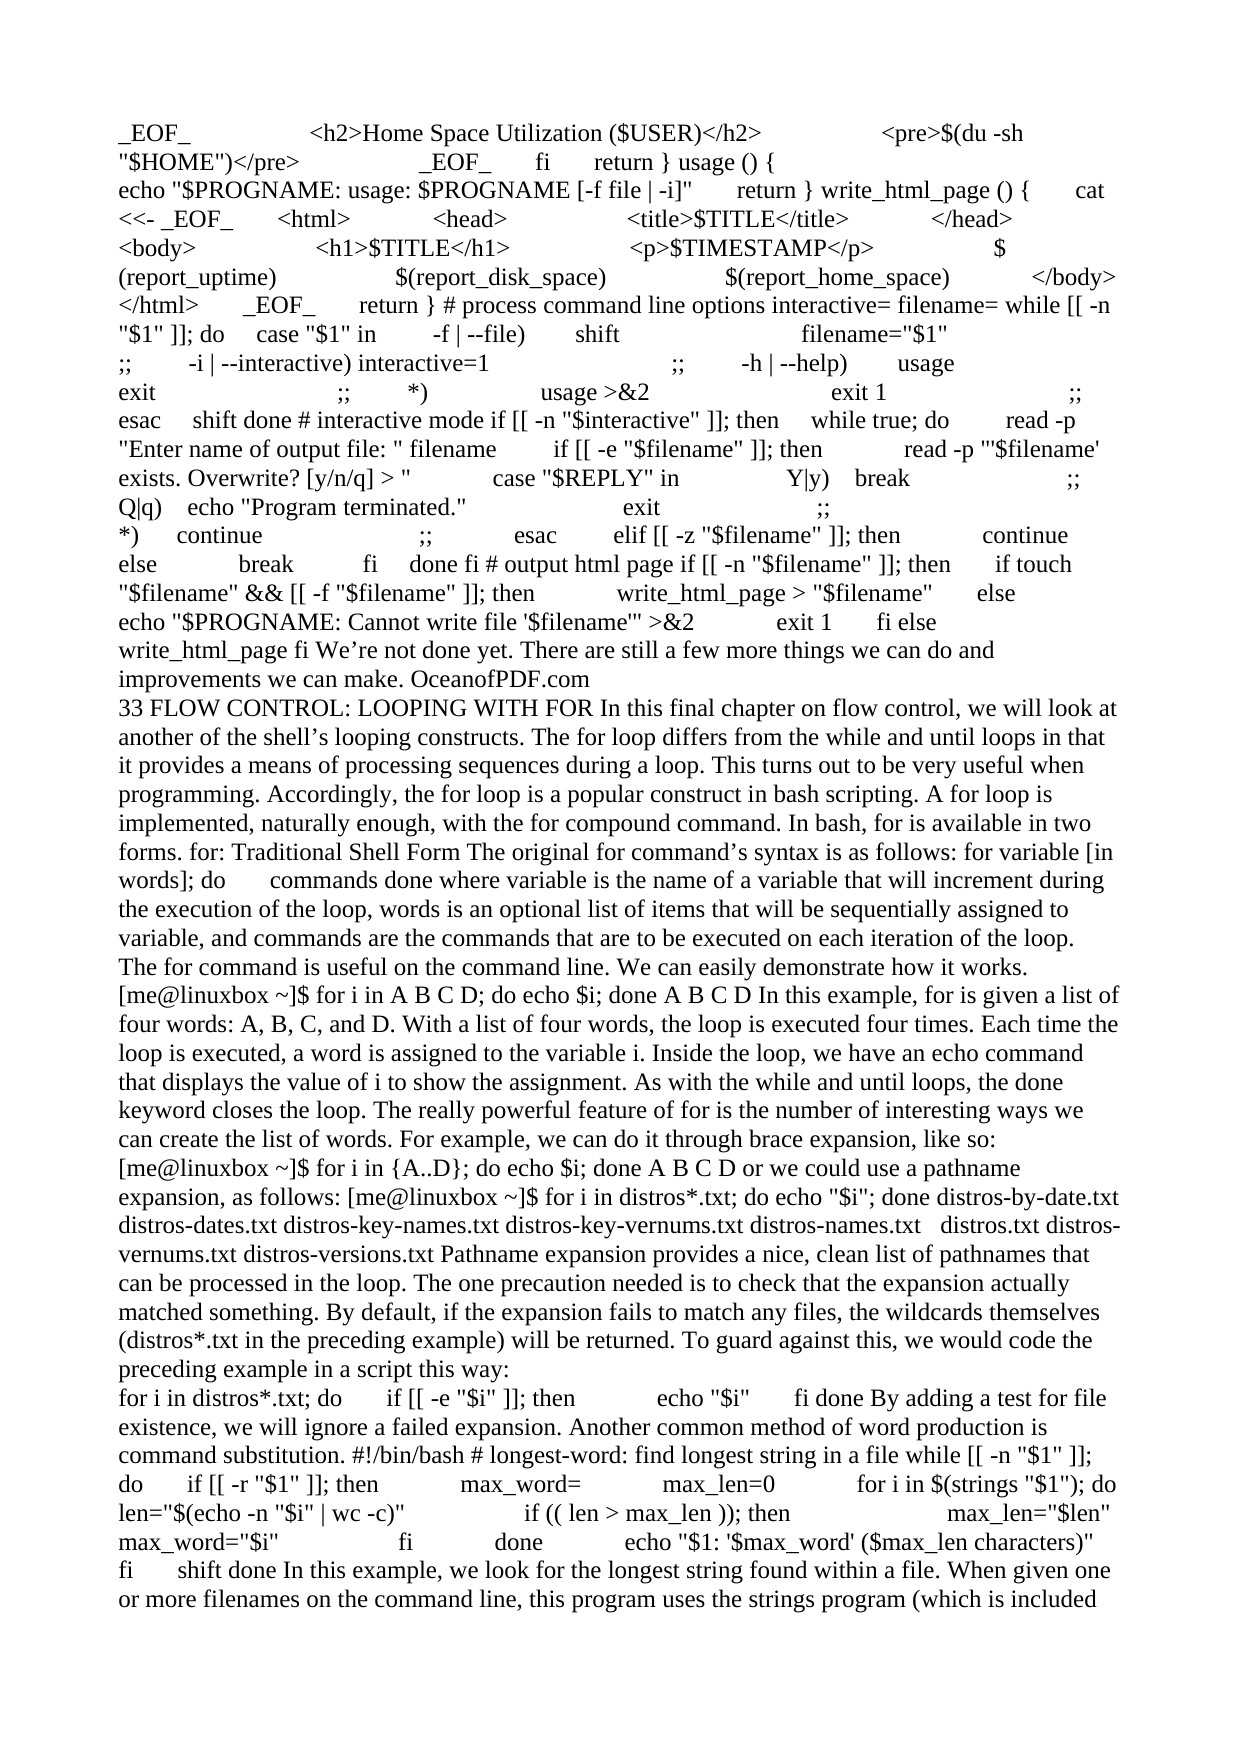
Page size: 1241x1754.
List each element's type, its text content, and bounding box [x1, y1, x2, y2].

text *) continue ;; esac elif [[ -z "$filename" ]]; then continue else break fi done fi # output html page if [[ -n "$filename" ]]; then if touch "$filename" && [[ -f "$filename" ]]; then write_html_page > "$filename" else echo "$PROGNAME: Cannot write file '$filename'" >&2 exit 1 fi else write_html_page fi We’re not done yet. There are still a few more things we can do and improvements we can make. OceanofPDF.com [118, 521, 1122, 693]
text 33 FLOW CONTROL: LOOPING WITH FOR In this final chapter on flow control, we will look at another of the shell’s looping constructs. The for loop differs from the while and until loops in that it provides a means of processing sequences during a loop. This turns out to be very useful when programming. Accordingly, the for loop is a popular construct in bash scripting. A for loop is implemented, naturally enough, with the for compound command. In bash, for is available in two forms. for: Traditional Shell Form The original for command’s syntax is as follows: for variable [in words]; do commands done where variable is the name of a variable that will increment during the execution of the loop, words is an optional list of items that will be sequentially assigned to variable, and commands are the commands that are to be executed on each iteration of the loop. [118, 693, 1122, 952]
text echo "$PROGNAME: usage: $PROGNAME [-f file | -i]" return } write_html_page () { cat <<- _EOF_ <html> <head> <title>$TITLE</title> </head> <body> <h1>$TITLE</h1> <p>$TIMESTAMP</p> $(report_uptime) $(report_disk_space) $(report_home_space) </body> </html> _EOF_ return } # process command line options interactive= filename= while [[ -n "$1" ]]; do case "$1" in -f | --file) shift filename="$1" ;; -i | --interactive) interactive=1 ;; -h | --help) usage exit ;; *) usage >&2 exit 1 ;; esac shift done # interactive mode if [[ -n "$interactive" ]]; then while true; do read -p "Enter name of output file: " filename if [[ -e "$filename" ]]; then read -p "'$filename' exists. Overwrite? [y/n/q] > " case "$REPLY" in Y|y) break ;; Q|q) echo "Program terminated." exit ;; [118, 176, 1122, 521]
text The for command is useful on the command line. We can easily demonstrate how it works. [me@linuxbox ~]$ for i in A B C D; do echo $i; done A B C D In this example, for is given a list of four words: A, B, C, and D. With a list of four words, the loop is executed four times. Each time the loop is executed, a word is assigned to the variable i. Inside the loop, we have an echo command that displays the value of i to show the assignment. As with the while and until loops, the done keyword closes the loop. The really powerful feature of for is the number of interesting ways we can create the list of words. For example, we can do it through brace expansion, like so: [me@linuxbox ~]$ for i in {A..D}; do echo $i; done A B C D or we could use a pathname expansion, as follows: [me@linuxbox ~]$ for i in distros*.txt; do echo "$i"; done distros-by-date.txt distros-dates.txt distros-key-names.txt distros-key-vernums.txt distros-names.txt distros.txt distros-vernums.txt distros-versions.txt Pathname expansion provides a nice, clean list of pathnames that can be processed in the loop. The one precaution needed is to check that the expansion actually matched something. By default, if the expansion fails to match any files, the wildcards themselves (distros*.txt in the preceding example) will be returned. To guard against this, we would code the preceding example in a script this way: [118, 952, 1122, 1383]
text for i in distros*.txt; do if [[ -e "$i" ]]; then echo "$i" fi done By adding a test for file existence, we will ignore a failed expansion. Another common method of word production is command substitution. #!/bin/bash # longest-word: find longest string in a file while [[ -n "$1" ]]; do if [[ -r "$1" ]]; then max_word= max_len=0 for i in $(strings "$1"); do len="$(echo -n "$i" | wc -c)" if (( len > max_len )); then max_len="$len" max_word="$i" fi done echo "$1: '$max_word' ($max_len characters)" fi shift done In this example, we look for the longest string found within a file. When given one or more filenames on the command line, this program uses the strings program (which is included [118, 1383, 1122, 1613]
text _EOF_ <h2>Home Space Utilization ($USER)</h2> <pre>$(du -sh "$HOME")</pre> _EOF_ fi return } usage () { [118, 118, 1122, 176]
